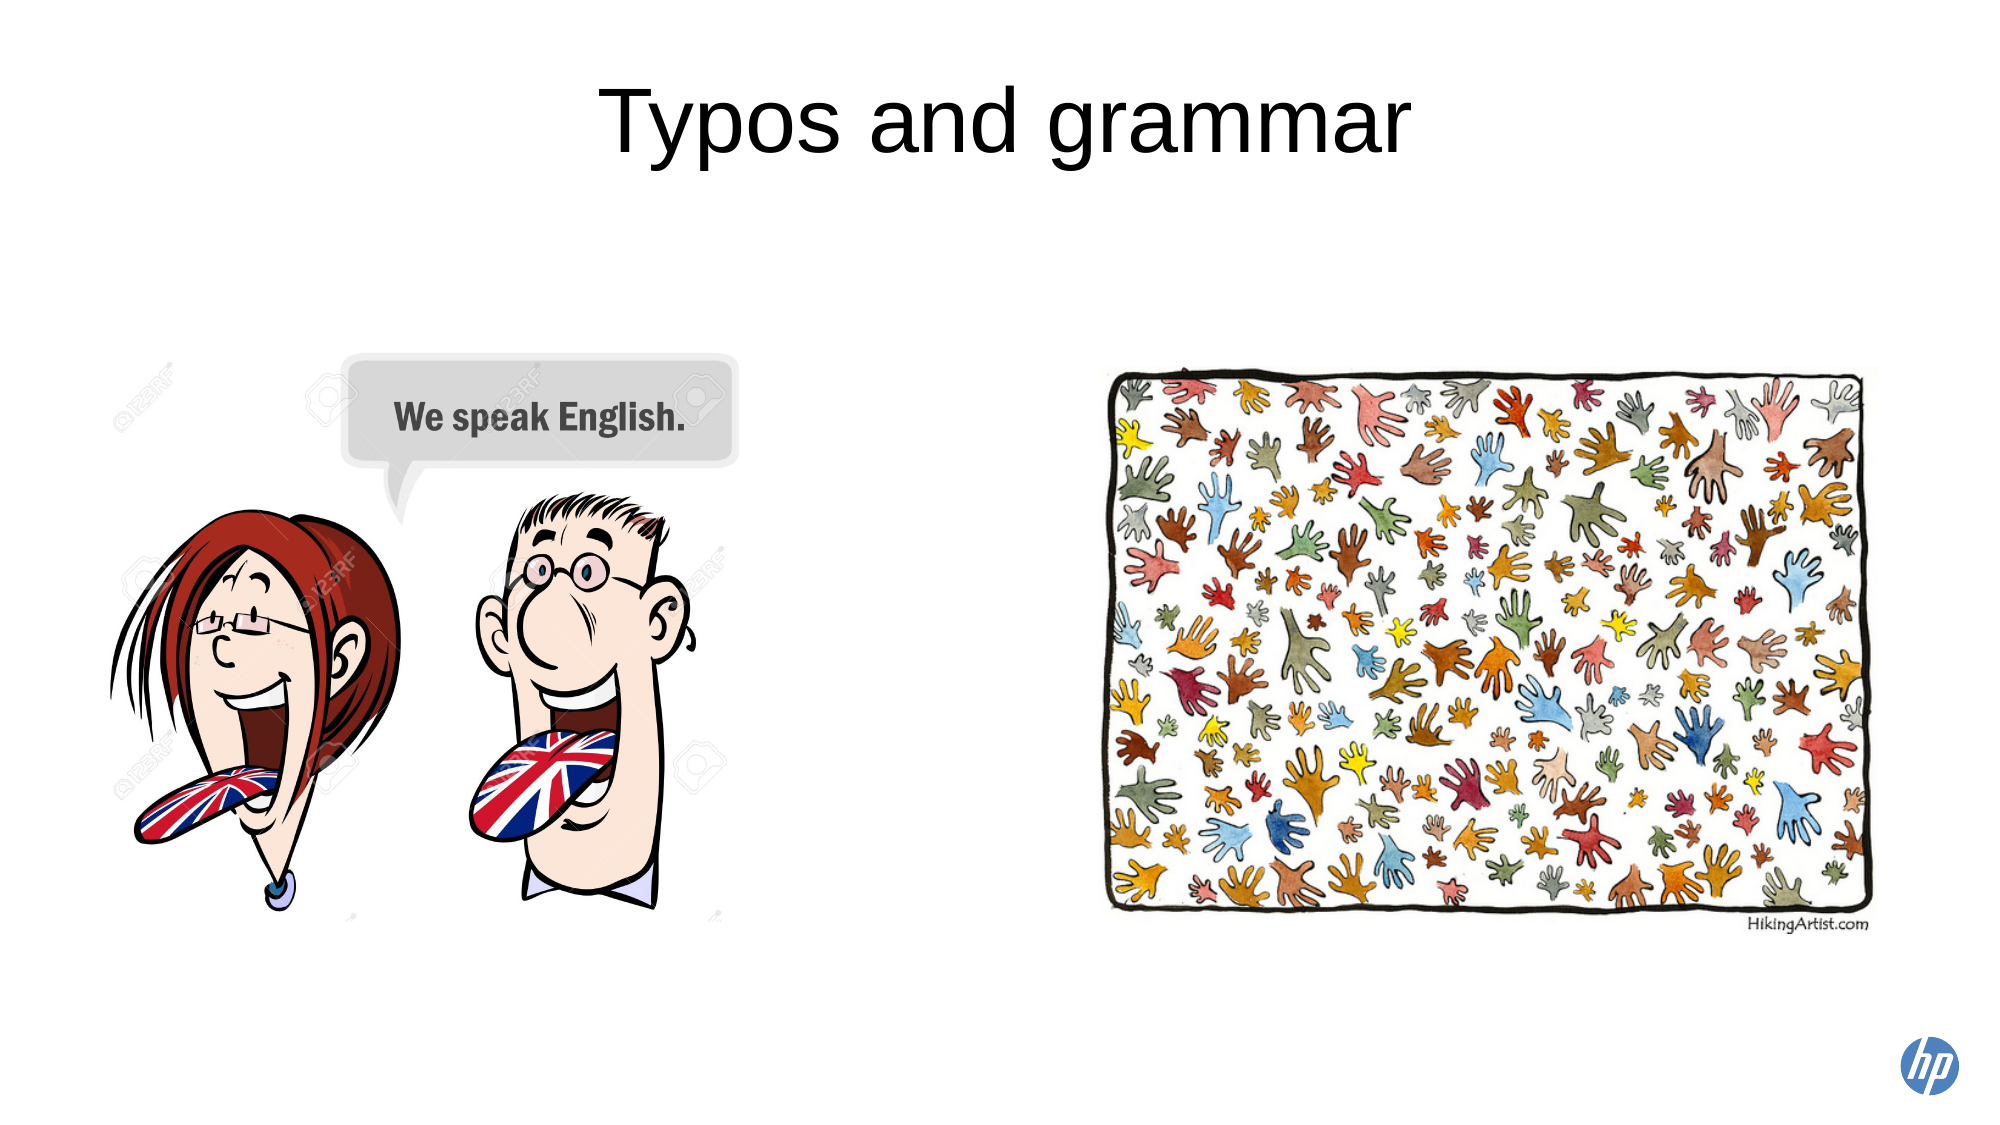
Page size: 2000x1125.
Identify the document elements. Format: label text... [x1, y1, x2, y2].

picture [94, 346, 745, 922]
picture [1098, 366, 1878, 934]
title Typos and grammar [12, 0, 2000, 249]
